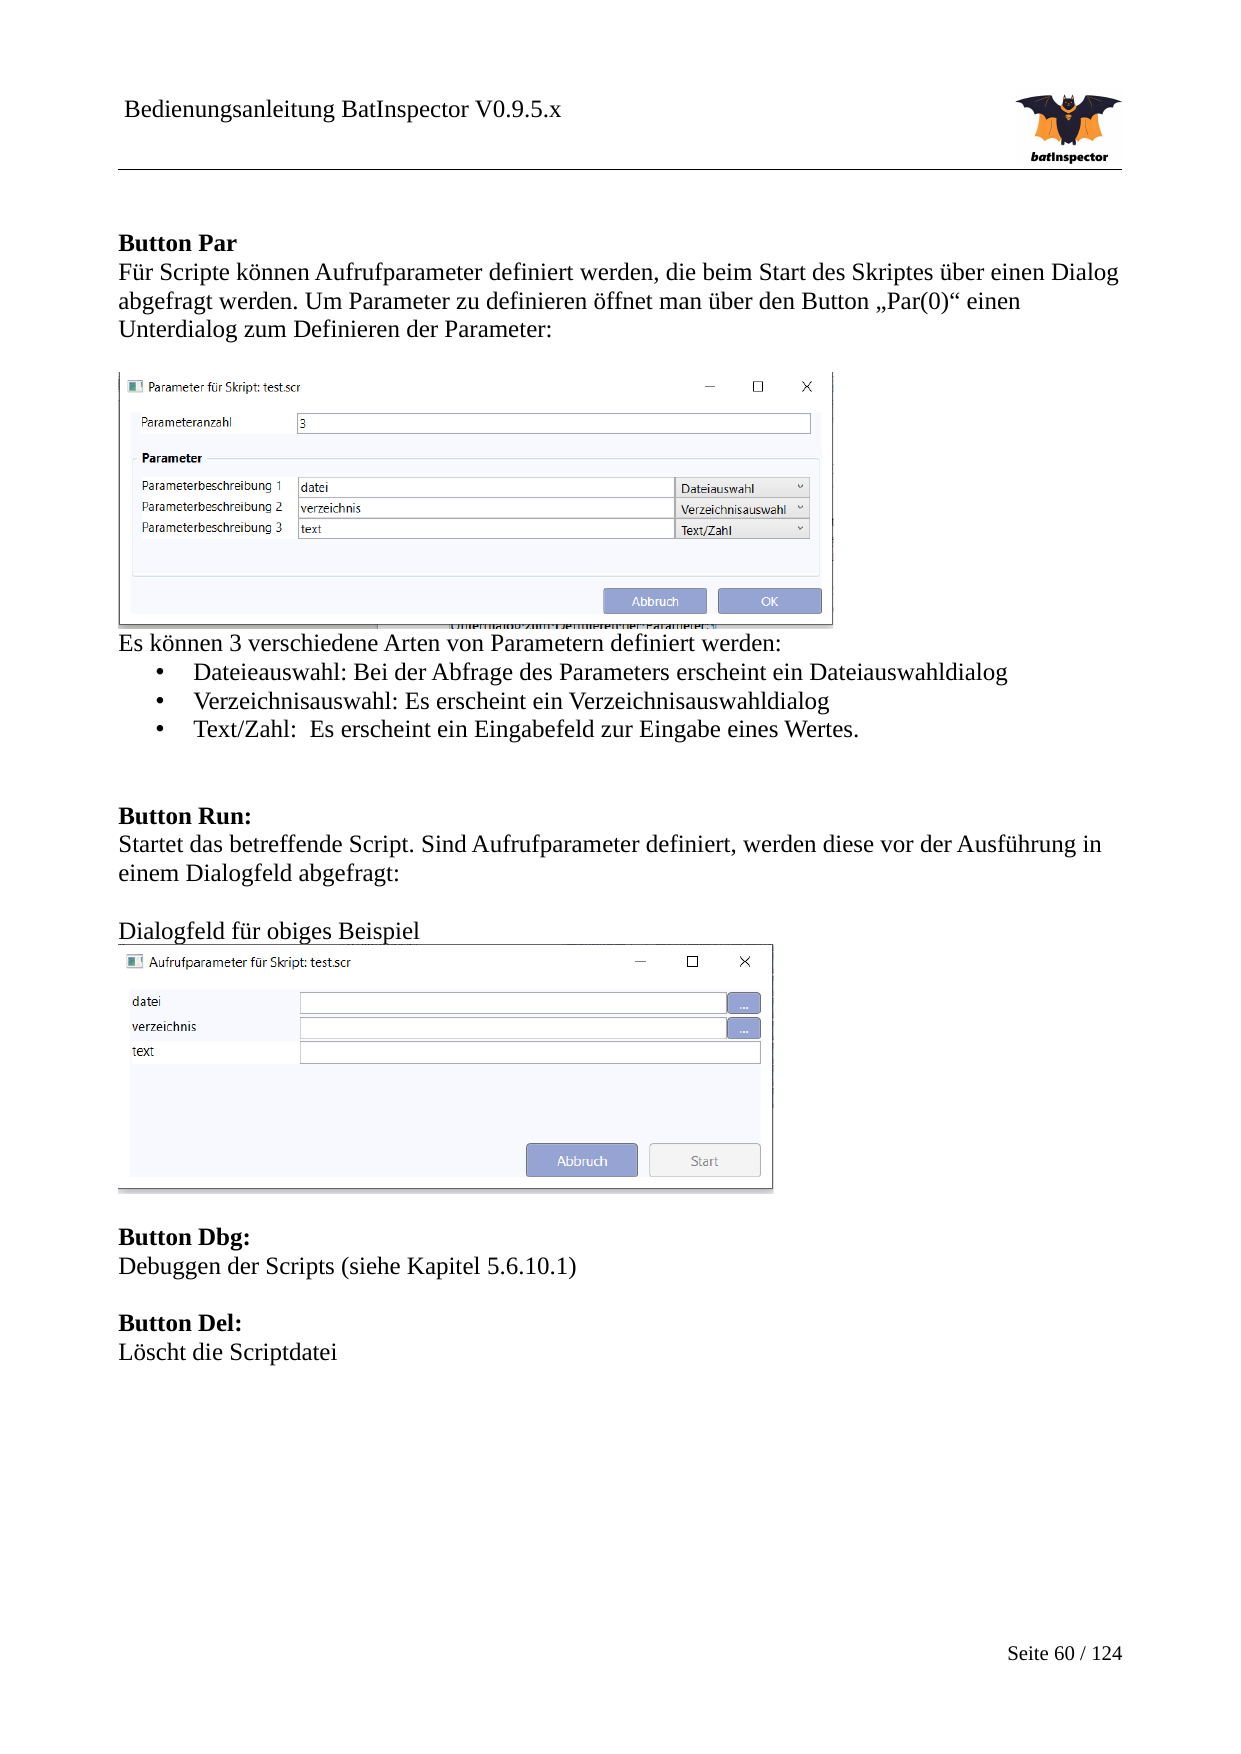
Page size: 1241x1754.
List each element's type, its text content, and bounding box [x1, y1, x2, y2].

picture [118, 372, 834, 629]
text Es können 3 verschiedene Arten von Parametern definiert werden: [118, 628, 1122, 657]
picture [118, 944, 774, 1194]
text Debuggen der Scripts (siehe Kapitel 5.6.10.1) [118, 1251, 1122, 1280]
text Dialogfeld für obiges Beispiel [118, 916, 1122, 944]
text Für Scripte können Aufrufparameter definiert werden, die beim Start des Skriptes über einen Dialog abgefragt werden. Um Parameter zu definieren öffnet man über den Button „Par(0)“ einen Unterdialog zum Definieren der Parameter: [118, 257, 1122, 343]
list Verzeichnisauswahl: Es erscheint ein Verzeichnisauswahldialog [156, 686, 1122, 714]
text Button Par [118, 228, 1122, 257]
picture [1015, 88, 1125, 165]
text Startet das betreffende Script. Sind Aufrufparameter definiert, werden diese vor der Ausführung in einem Dialogfeld abgefragt: [118, 829, 1122, 916]
list Text/Zahl: Es erscheint ein Eingabefeld zur Eingabe eines Wertes. [156, 714, 1122, 743]
text Button Run: [118, 801, 1122, 829]
text Löscht die Scriptdatei [118, 1337, 1122, 1366]
list Dateieauswahl: Bei der Abfrage des Parameters erscheint ein Dateiauswahldialog [156, 657, 1122, 686]
text Button Dbg: [118, 1222, 1122, 1251]
text Button Del: [118, 1308, 1122, 1337]
